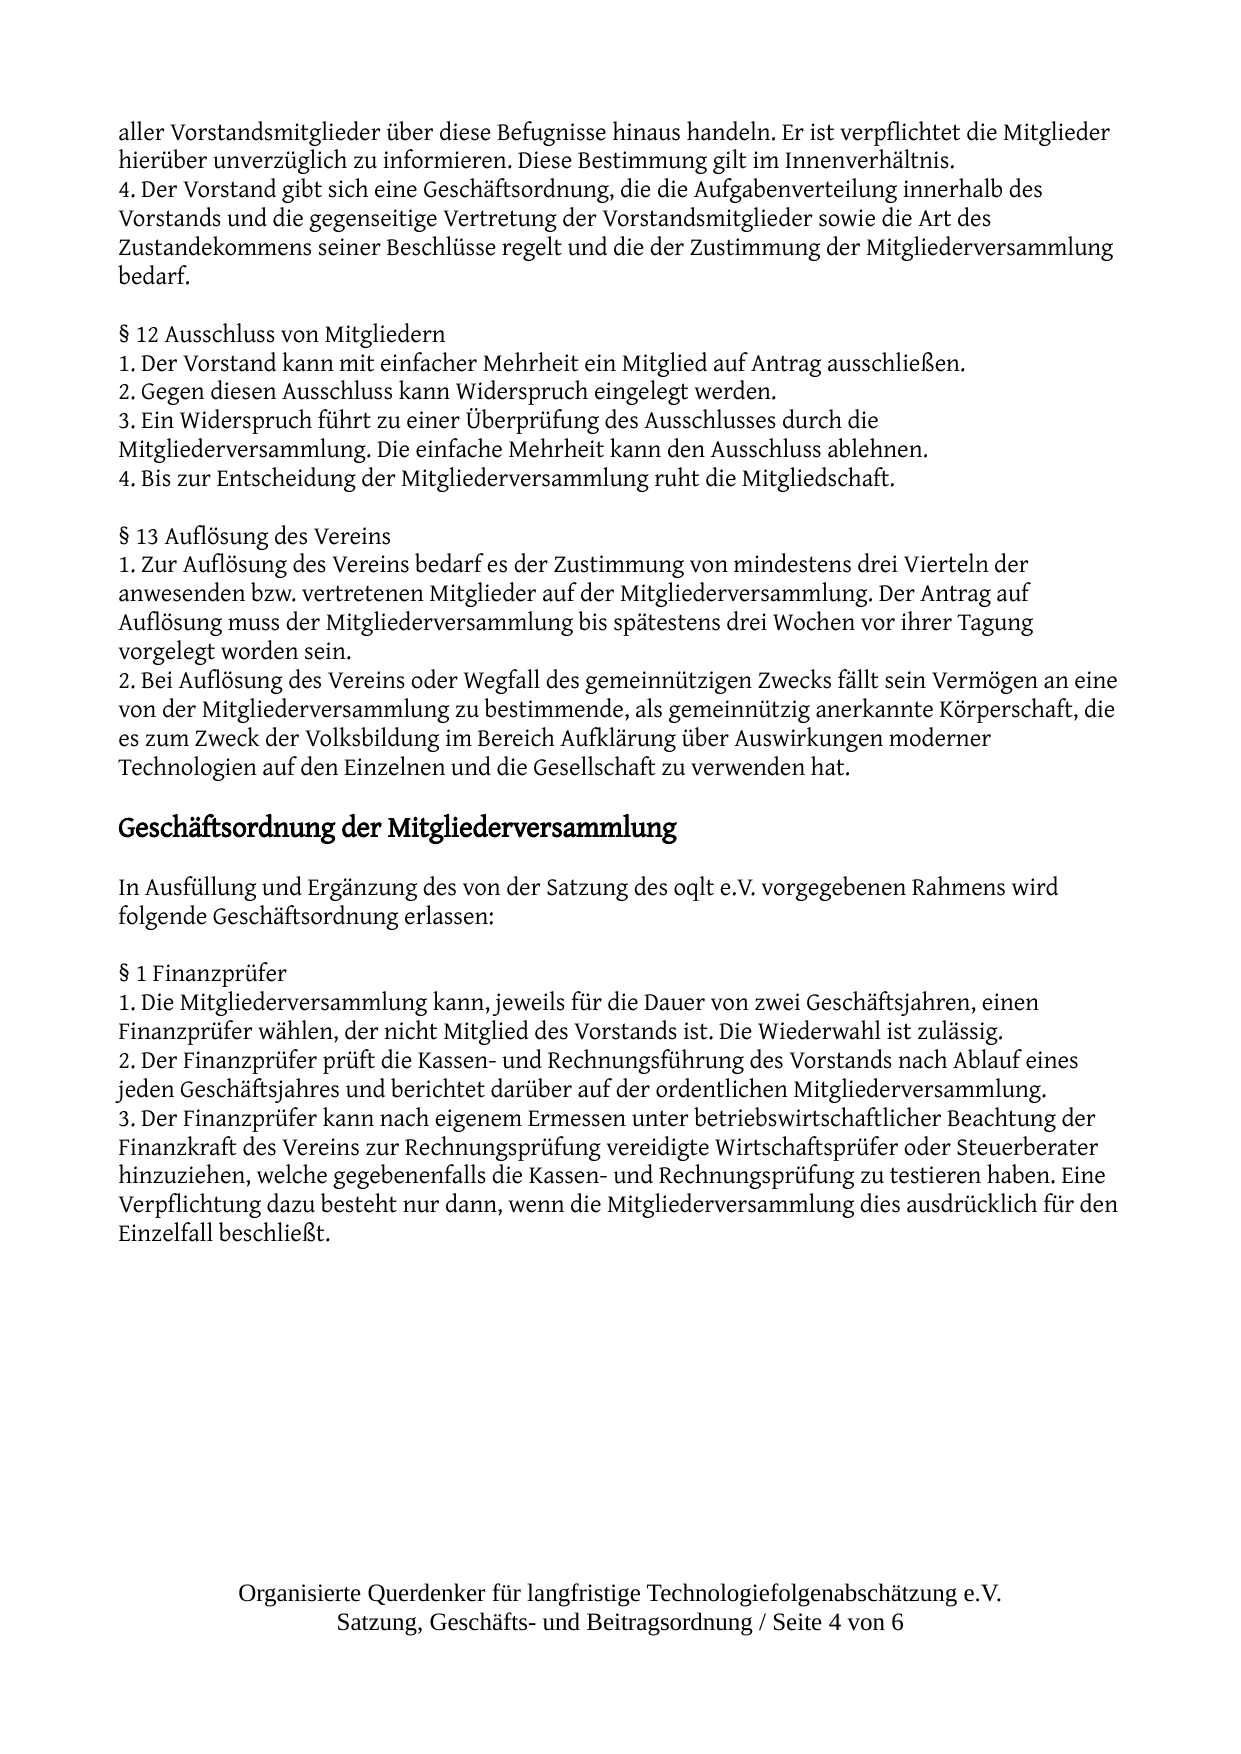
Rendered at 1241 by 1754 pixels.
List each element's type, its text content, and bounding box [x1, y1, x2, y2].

text 1. Zur Auflösung des Vereins bedarf es der Zustimmung von mindestens drei Vierteln der anwesenden bzw. vertretenen Mitglieder auf der Mitgliederversammlung. Der Antrag auf Auflösung muss der Mitgliederversammlung bis spätestens drei Wochen vor ihrer Tagung vorgelegt worden sein. [118, 551, 1122, 666]
text aller Vorstandsmitglieder über diese Befugnisse hinaus handeln. Er ist verpflichtet die Mitglieder hierüber unverzüglich zu informieren. Diese Bestimmung gilt im Innenverhältnis. [118, 118, 1122, 176]
text 4. Bis zur Entscheidung der Mitgliederversammlung ruht die Mitgliedschaft. [118, 464, 1122, 493]
text 2. Gegen diesen Ausschluss kann Widerspruch eingelegt werden. [118, 378, 1122, 407]
text 4. Der Vorstand gibt sich eine Geschäftsordnung, die die Aufgabenverteilung innerhalb des Vorstands und die gegenseitige Vertretung der Vorstandsmitglieder sowie die Art des Zustandekommens seiner Beschlüsse regelt und die der Zustimmung der Mitgliederversammlung bedarf. [118, 176, 1122, 291]
text § 1 Finanzprüfer [118, 960, 1122, 989]
text § 12 Ausschluss von Mitgliedern [118, 320, 1122, 349]
text 3. Ein Widerspruch führt zu einer Überprüfung des Ausschlusses durch die Mitgliederversammlung. Die einfache Mehrheit kann den Ausschluss ablehnen. [118, 407, 1122, 464]
text Geschäftsordnung der Mitgliederversammlung [118, 811, 1122, 844]
text § 13 Auflösung des Vereins [118, 522, 1122, 551]
text 2. Bei Auflösung des Vereins oder Wegfall des gemeinnützigen Zwecks fällt sein Vermögen an eine von der Mitgliederversammlung zu bestimmende, als gemeinnützig anerkannte Körperschaft, die es zum Zweck der Volksbildung im Bereich Aufklärung über Auswirkungen moderner Technologien auf den Einzelnen und die Gesellschaft zu verwenden hat. [118, 666, 1122, 782]
text In Ausfüllung und Ergänzung des von der Satzung des oqlt e.V. vorgegebenen Rahmens wird folgende Geschäftsordnung erlassen: [118, 873, 1122, 931]
text 1. Die Mitgliederversammlung kann, jeweils für die Dauer von zwei Geschäftsjahren, einen Finanzprüfer wählen, der nicht Mitglied des Vorstands ist. Die Wiederwahl ist zulässig. [118, 989, 1122, 1046]
text 1. Der Vorstand kann mit einfacher Mehrheit ein Mitglied auf Antrag ausschließen. [118, 349, 1122, 378]
text 2. Der Finanzprüfer prüft die Kassen- und Rechnungsführung des Vorstands nach Ablauf eines jeden Geschäftsjahres und berichtet darüber auf der ordentlichen Mitgliederversammlung. [118, 1046, 1122, 1104]
text 3. Der Finanzprüfer kann nach eigenem Ermessen unter betriebswirtschaftlicher Beachtung der Finanzkraft des Vereins zur Rechnungsprüfung vereidigte Wirtschaftsprüfer oder Steuerberater hinzuziehen, welche gegebenenfalls die Kassen- und Rechnungsprüfung zu testieren haben. Eine Verpflichtung dazu besteht nur dann, wenn die Mitgliederversammlung dies ausdrücklich für den Einzelfall beschließt. [118, 1104, 1122, 1248]
